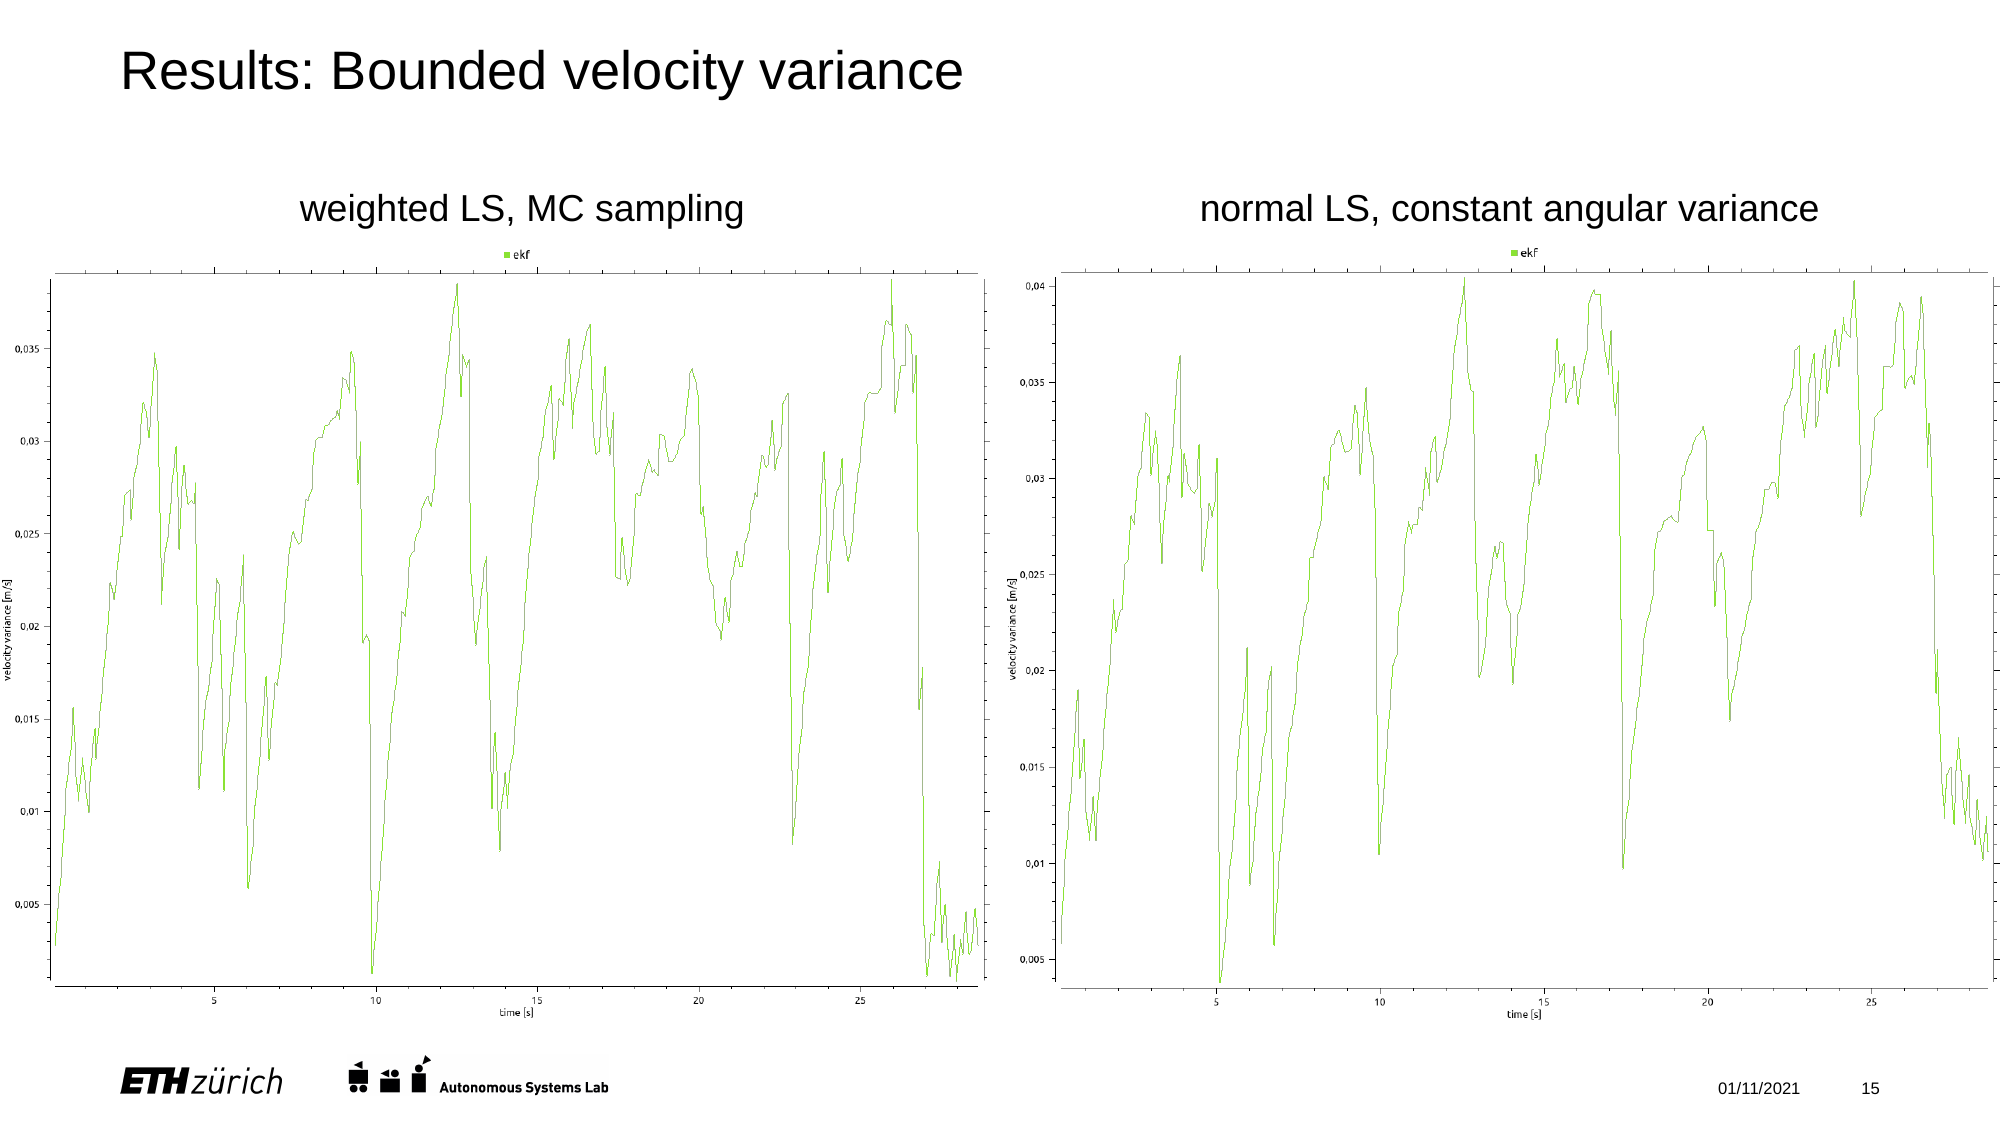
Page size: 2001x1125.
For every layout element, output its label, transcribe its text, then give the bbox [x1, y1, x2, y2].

slide_number 01/11/2021 [1718, 1069, 1819, 1106]
picture [0, 239, 991, 1018]
title Results: Bounded velocity variance [120, 42, 1880, 191]
text_box weighted LS, MC sampling [285, 179, 796, 237]
slide_number [1827, 1069, 1880, 1106]
text_box normal LS, constant angular variance [1185, 179, 1861, 279]
picture [1005, 239, 2001, 1021]
picture [120, 1067, 282, 1094]
